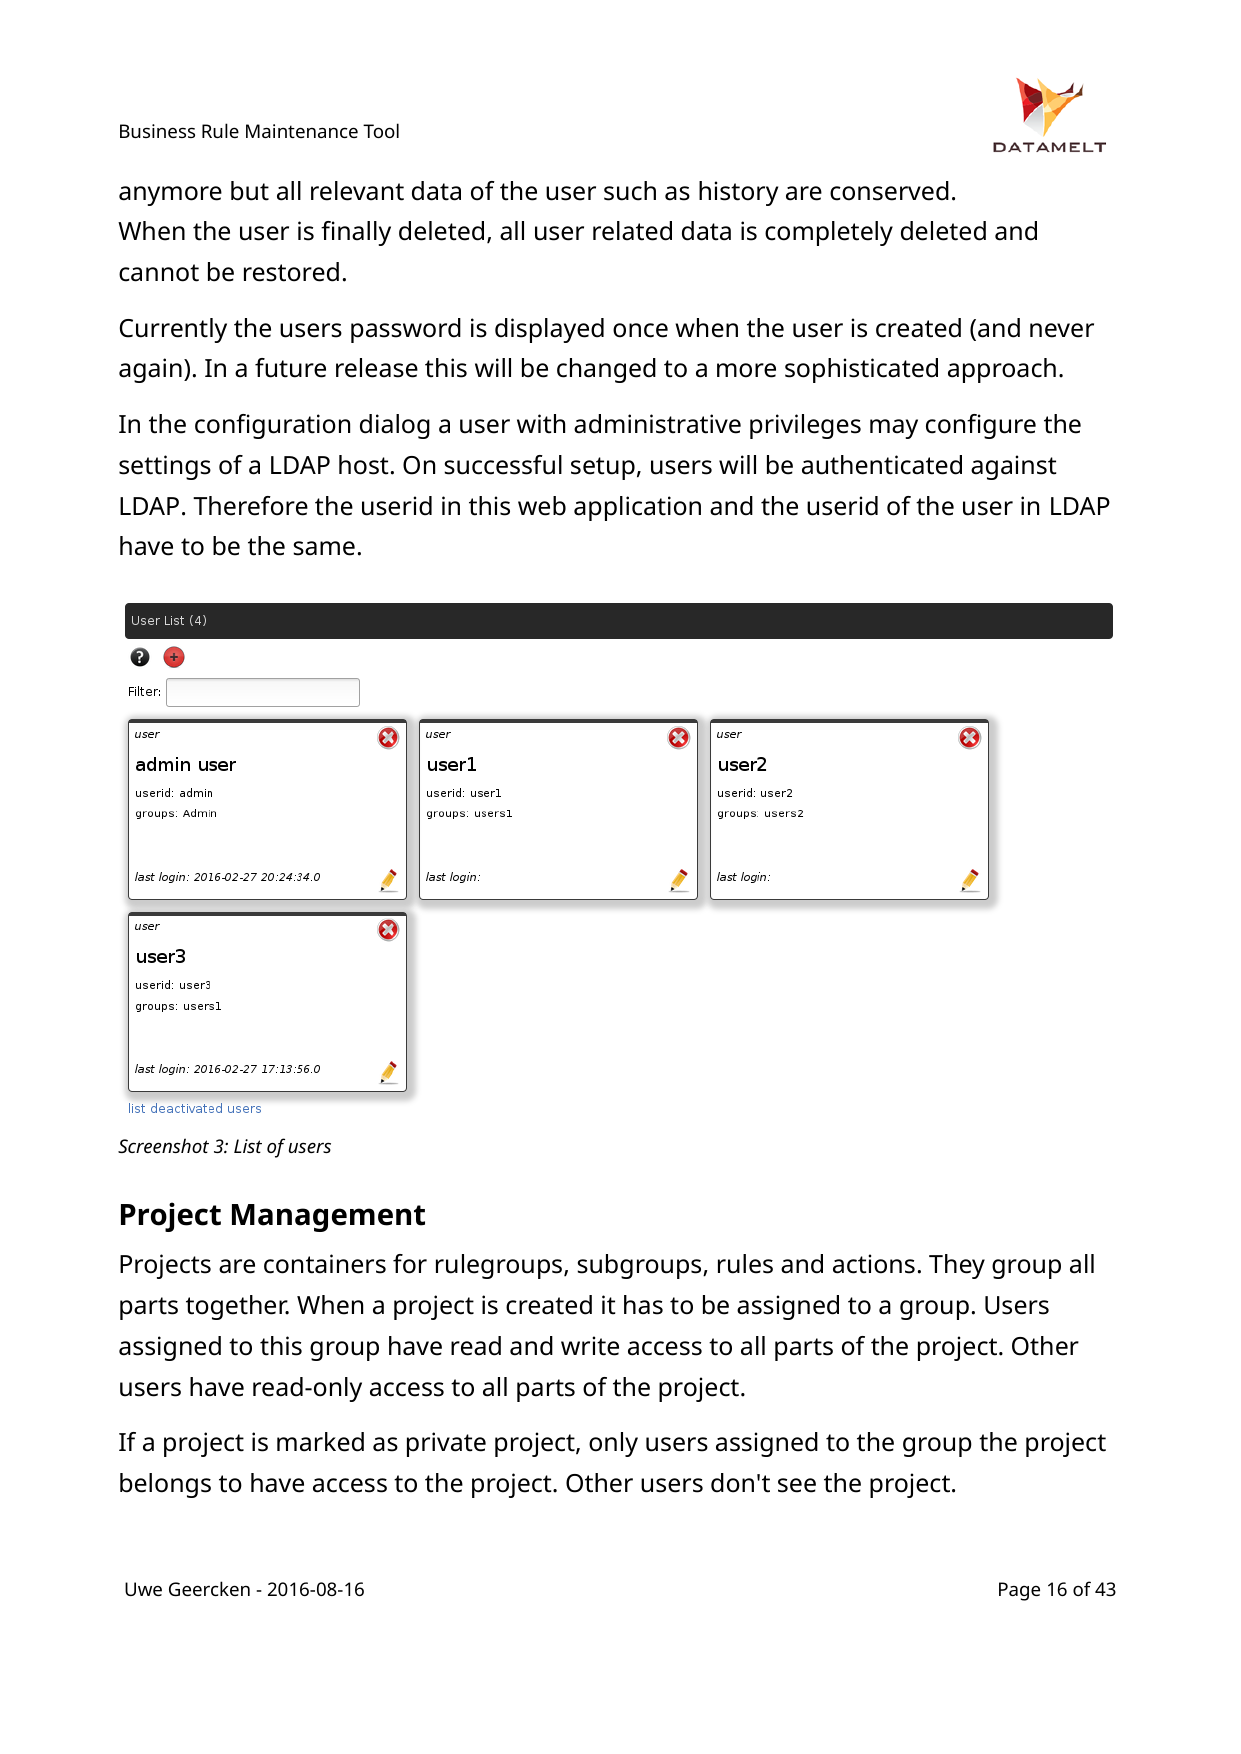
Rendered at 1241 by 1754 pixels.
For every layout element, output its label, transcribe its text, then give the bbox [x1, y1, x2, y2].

subtitle Project Management [118, 1159, 1122, 1234]
picture [992, 69, 1107, 160]
text Projects are containers for rulegroups, subgroups, rules and actions. They group all parts together. When a project is created it has to be assigned to a group. Users assigned to this group have read and write access to all parts of the project. Other users have read-only access to all parts of the project. [118, 1247, 1122, 1403]
text In the configuration dialog a user with administrative privileges may configure the settings of a LDAP host. On successful setup, users will be authenticated against LDAP. Therefore the userid in this web application and the userid of the user in LDAP have to be the same. [118, 406, 1122, 563]
text anymore but all relevant data of the user such as history are conserved. When the user is finally deleted, all user related data is completely deleted and cannot be restored. [118, 173, 1122, 289]
text Screenshot 3: List of users [118, 1134, 1122, 1159]
picture [118, 596, 1123, 1134]
text Currently the users password is displayed once when the user is created (and never again). In a future release this will be changed to a more sophisticated approach. [118, 310, 1122, 385]
text If a project is marked as private project, only users assigned to the group the project belongs to have access to the project. Other users don't see the project. [118, 1424, 1122, 1499]
subtitle [118, 584, 1122, 596]
